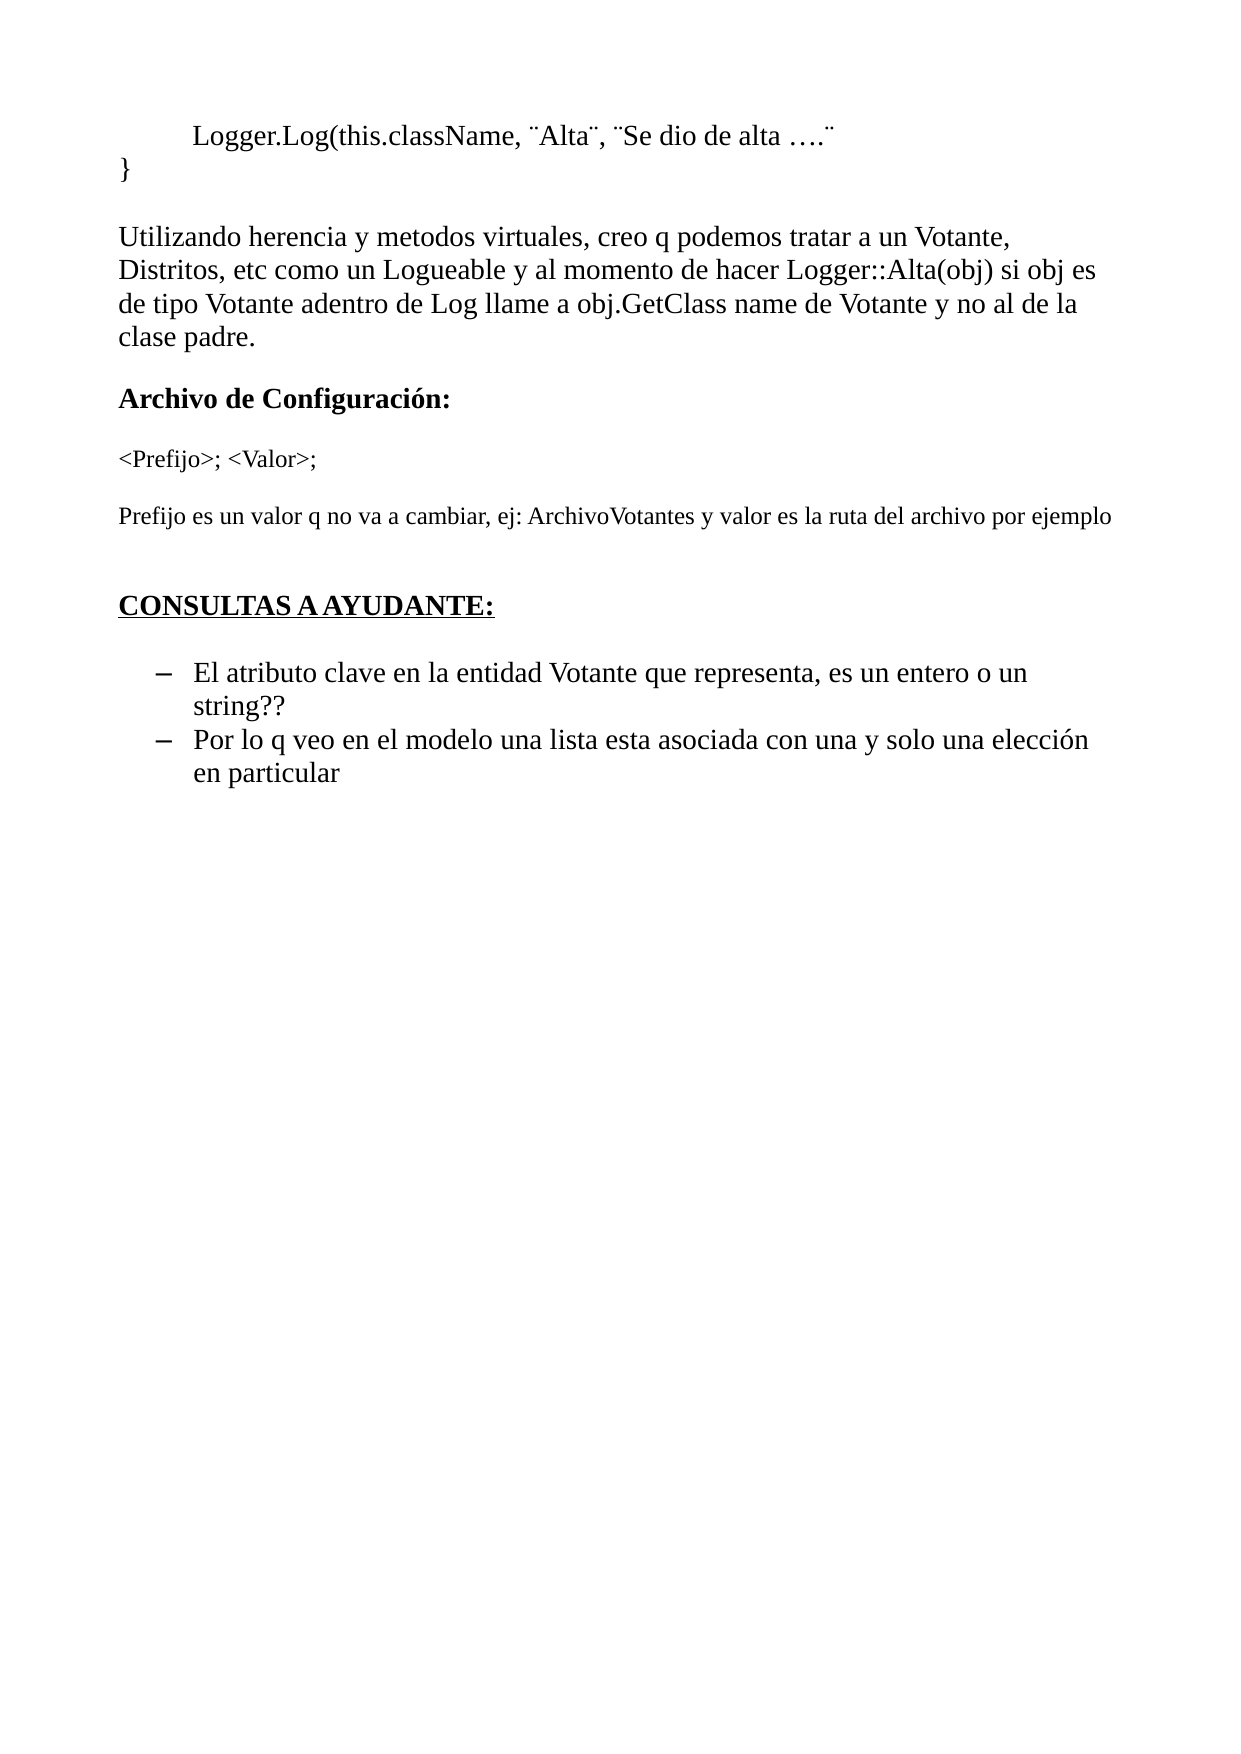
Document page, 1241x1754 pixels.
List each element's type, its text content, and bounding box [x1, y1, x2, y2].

text Logger.Log(this.className, ¨Alta¨, ¨Se dio de alta ….¨ [118, 118, 1123, 152]
text CONSULTAS A AYUDANTE: [118, 588, 1123, 621]
text Archivo de Configuración: [118, 382, 1123, 415]
text Prefijo es un valor q no va a cambiar, ej: ArchivoVotantes y valor es la ruta del archivo por ejemplo [118, 501, 1123, 530]
list El atributo clave en la entidad Votante que representa, es un entero o un string?? [156, 655, 1123, 722]
text <Prefijo>; <Valor>; [118, 444, 1123, 473]
text } [118, 152, 1123, 185]
text Utilizando herencia y metodos virtuales, creo q podemos tratar a un Votante, Distritos, etc como un Logueable y al momento de hacer Logger::Alta(obj) si obj es de tipo Votante adentro de Log llame a obj.GetClass name de Votante y no al de la clase padre. [118, 219, 1123, 353]
list Por lo q veo en el modelo una lista esta asociada con una y solo una elección en particular [156, 722, 1123, 789]
